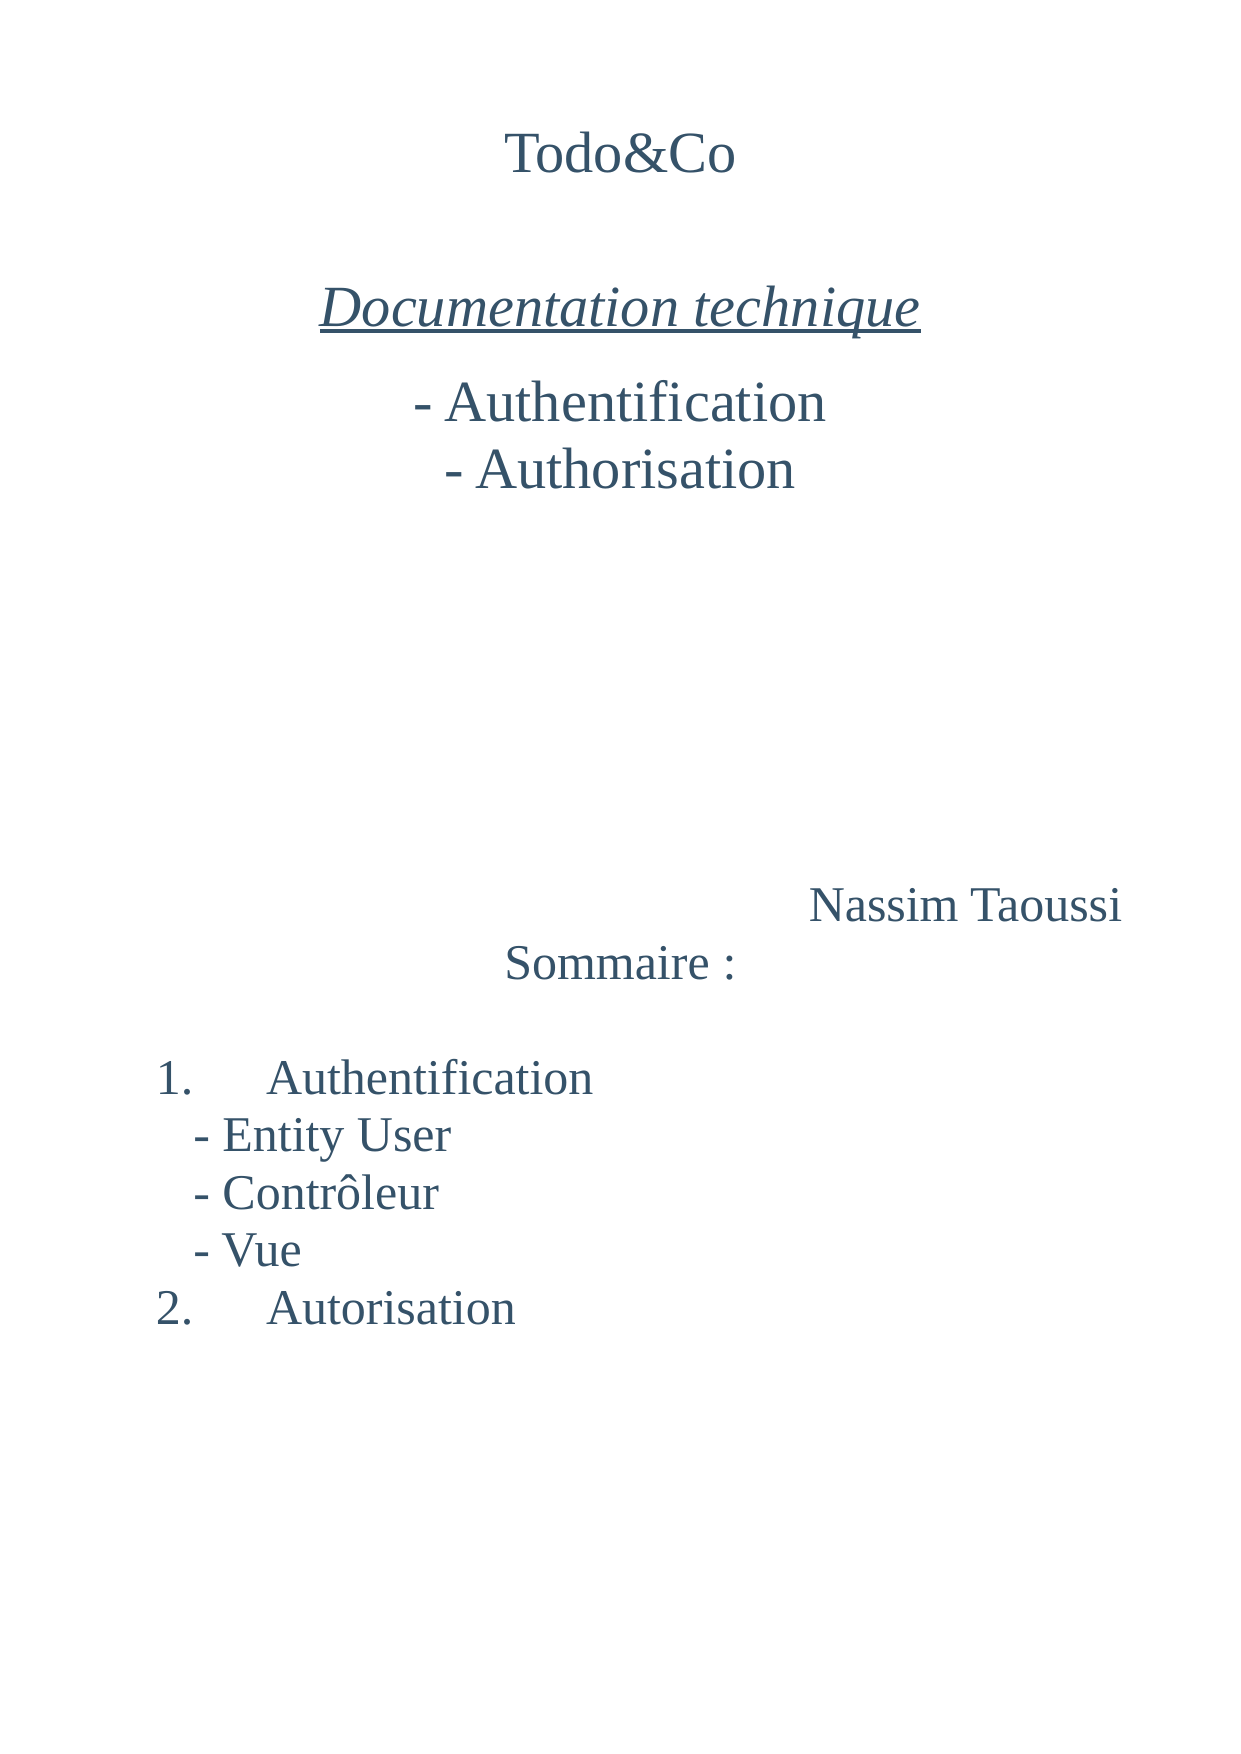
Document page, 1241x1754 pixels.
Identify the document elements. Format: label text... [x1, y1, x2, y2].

text - Authorisation [118, 434, 1122, 501]
list - Vue [156, 1220, 1122, 1278]
list Autorisation [156, 1278, 1122, 1335]
text - Authentification [118, 367, 1122, 434]
text Nassim Taoussi [118, 875, 1122, 933]
text Todo&Co [118, 118, 1122, 185]
list Authentification - Entity User [156, 1048, 1122, 1163]
text Documentation technique [118, 271, 1122, 338]
list - Contrôleur [156, 1163, 1122, 1220]
text Sommaire : [118, 933, 1122, 990]
